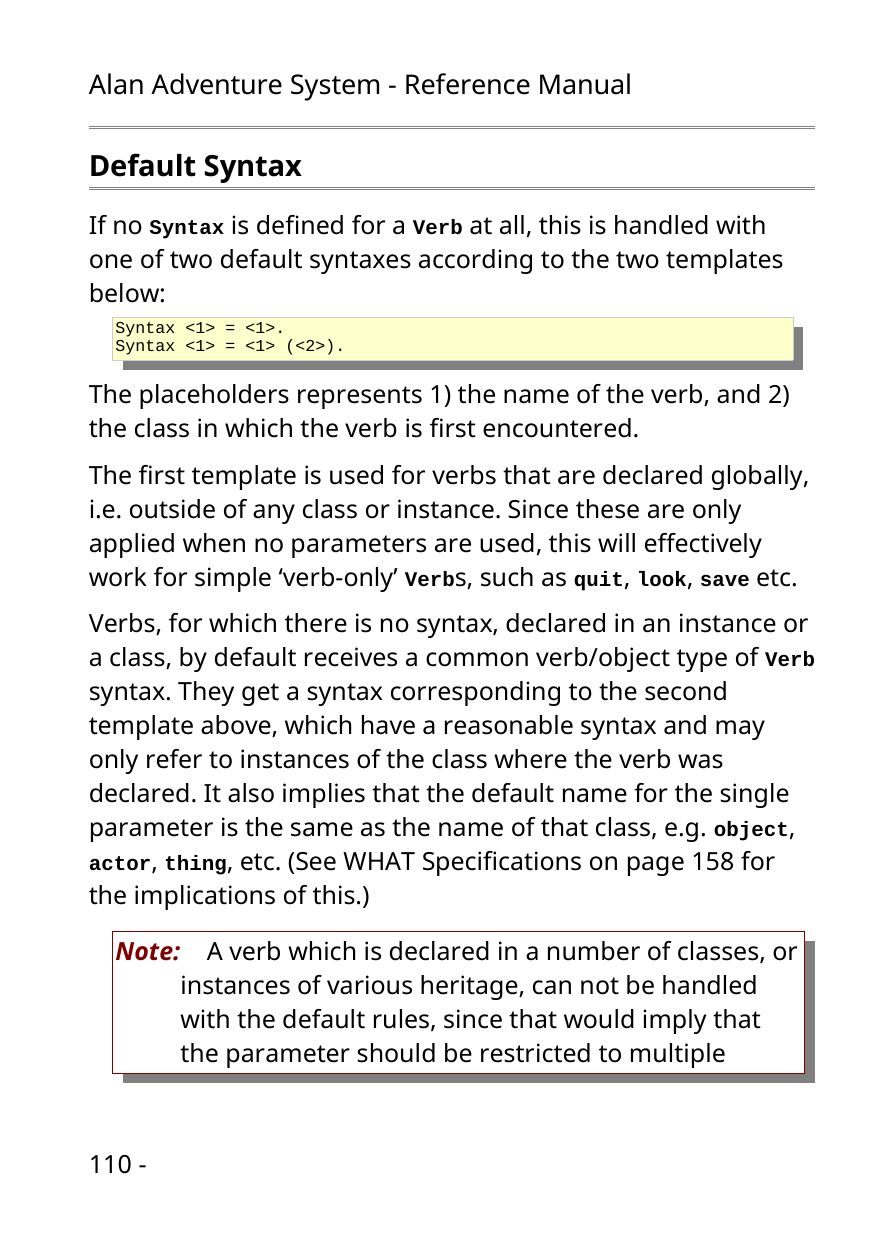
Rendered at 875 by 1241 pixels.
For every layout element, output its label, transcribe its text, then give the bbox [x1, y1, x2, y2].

text Verbs, for which there is no syntax, declared in an instance or a class, by default receives a common verb/object type of Verb syntax. They get a syntax corresponding to the second template above, which have a reasonable syntax and may only refer to instances of the class where the verb was declared. It also implies that the default name for the single parameter is the same as the name of that class, e.g. object, actor, thing, etc. (See WHAT Specifications on page 120 for the implications of this.) [88, 606, 815, 912]
subtitle Default Syntax [88, 146, 815, 189]
text The first template is used for verbs that are declared globally, i.e. outside of any class or instance. Since these are only applied when no parameters are used, this will effectively work for simple ‘verb-only’ Verbs, such as quit, look, save etc. [88, 458, 815, 593]
text If no Syntax is defined for a Verb at all, this is handled with one of two default syntaxes according to the two templates below: [88, 208, 815, 310]
text Syntax <1> = <1>. [113, 318, 793, 335]
text The placeholders represents 1) the name of the verb, and 2) the class in which the verb is first encountered. [88, 377, 815, 445]
text Syntax <1> = <1> (<2>). [113, 335, 793, 360]
list A verb which is declared in a number of classes, or instances of various heritage, can not be handled with the default rules, since that would imply that the parameter should be restricted to multiple [113, 932, 804, 1073]
